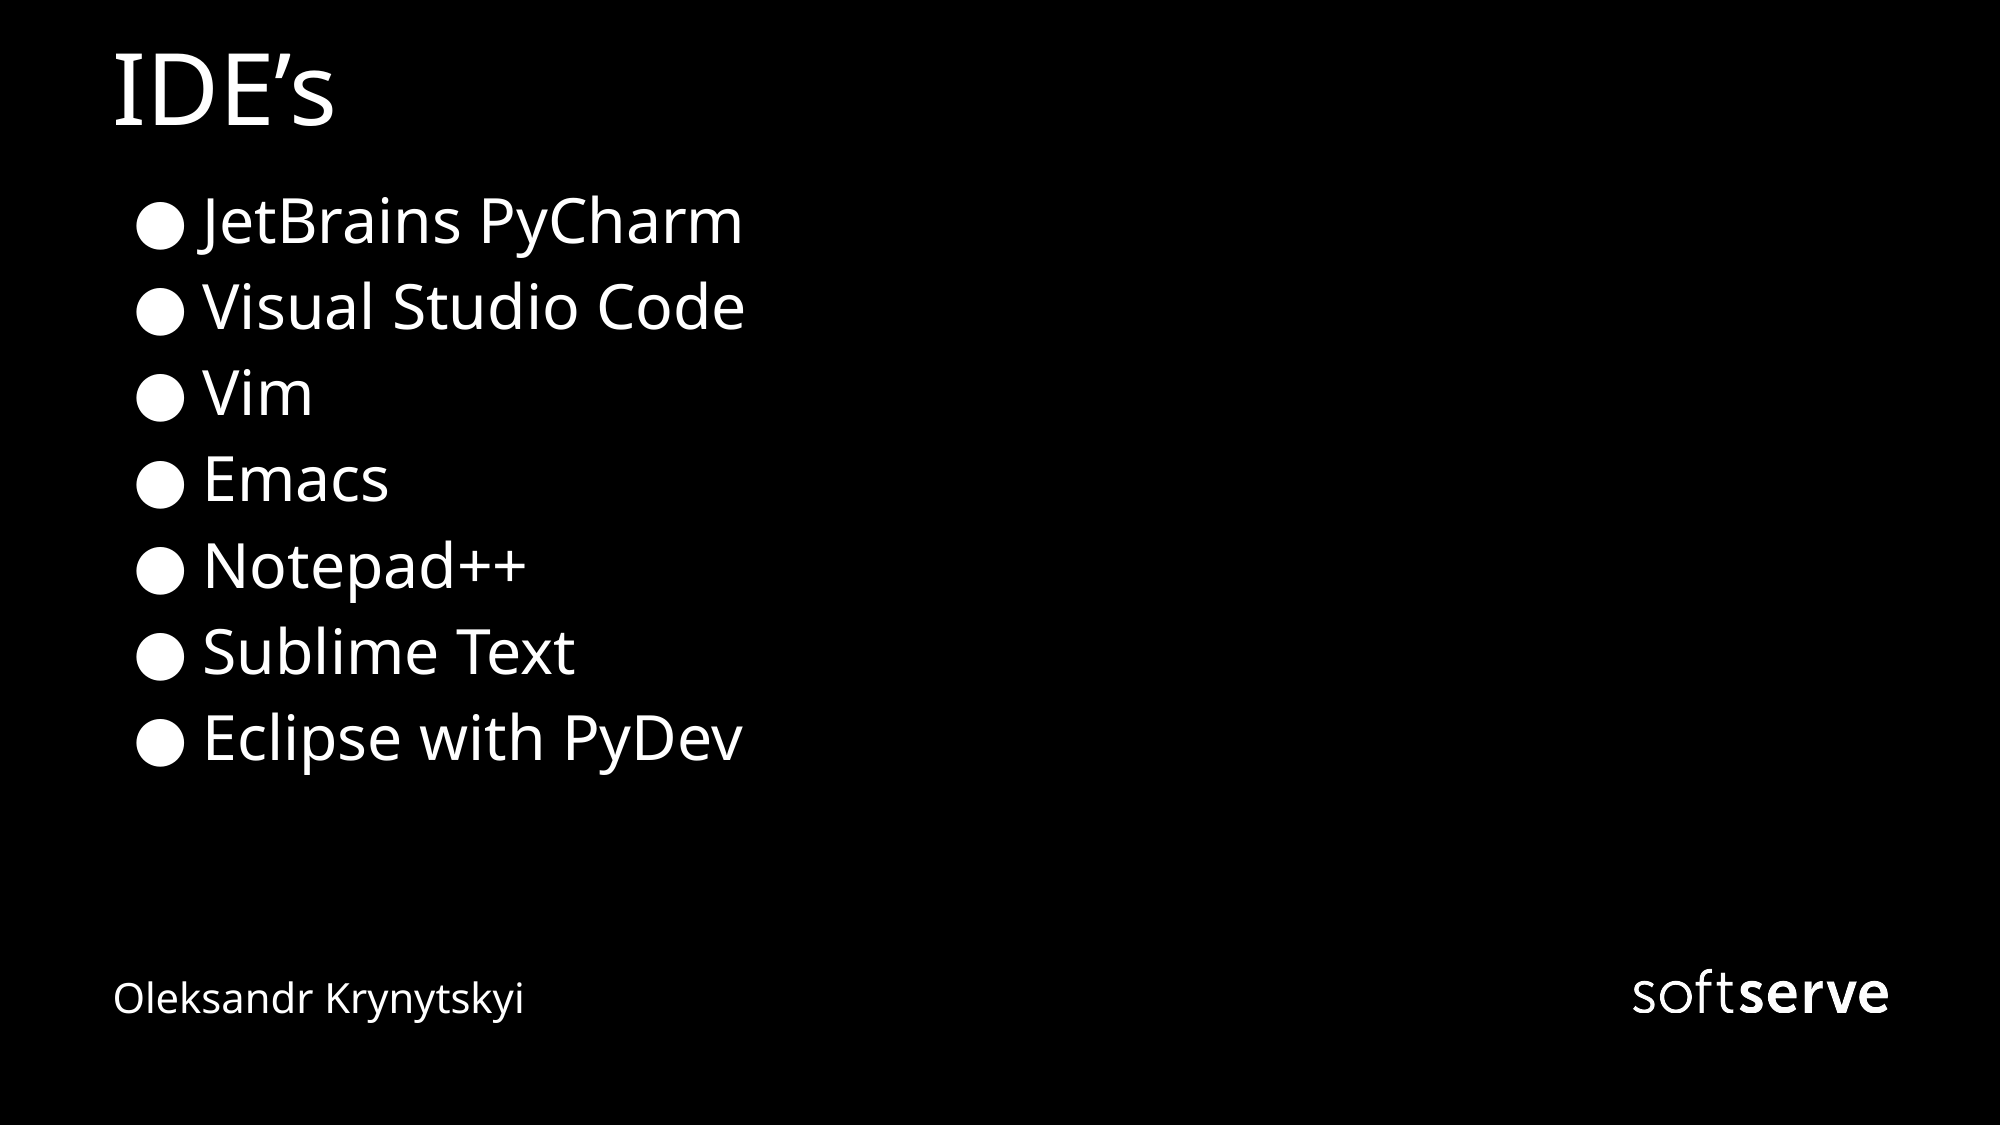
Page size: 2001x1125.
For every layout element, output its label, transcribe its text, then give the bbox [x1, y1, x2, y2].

picture [1633, 968, 1888, 1013]
text_box JetBrains PyCharm Visual Studio Code Vim Emacs Notepad++ Sublime Text Eclipse with PyDev [112, 154, 1888, 900]
list Oleksandr Krynytskyi [112, 970, 682, 1019]
title IDE’s [112, 33, 1888, 154]
